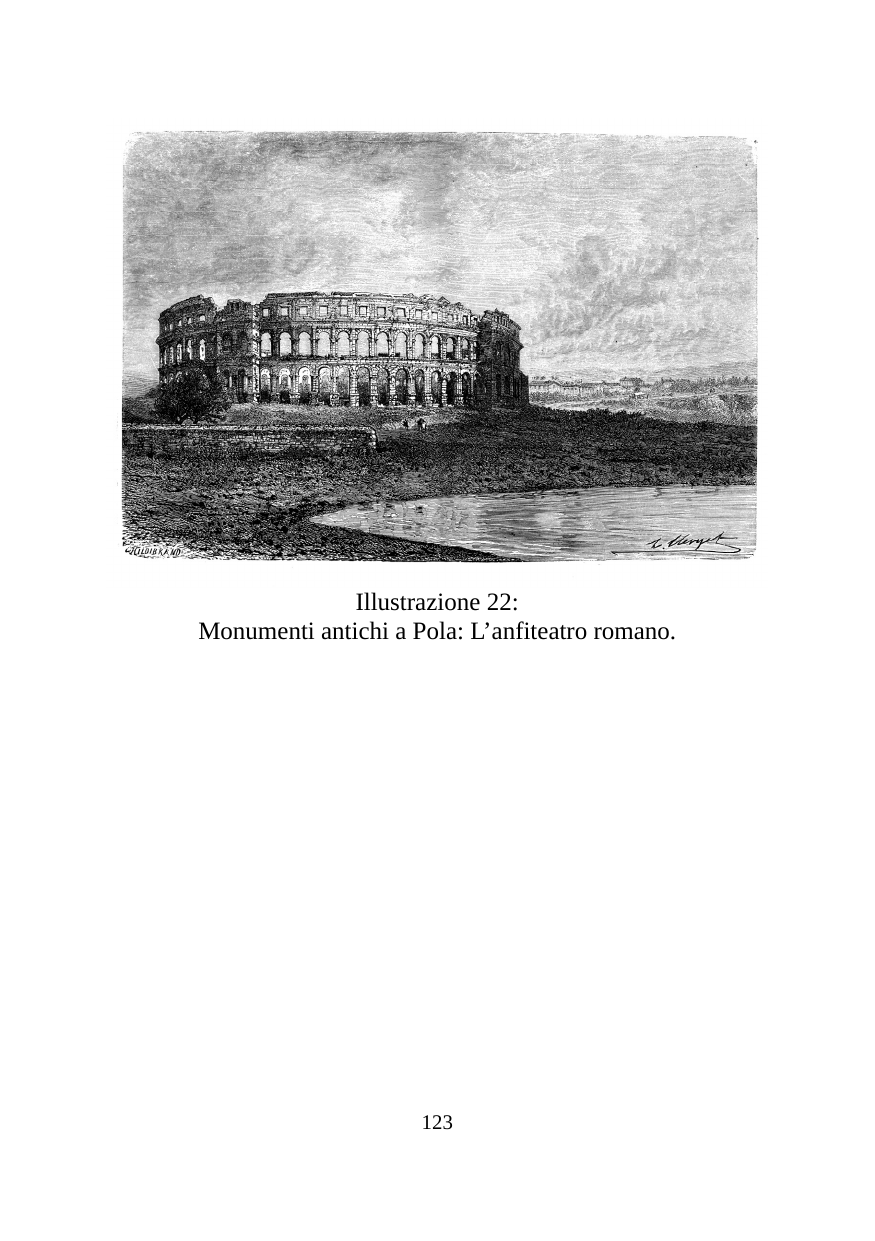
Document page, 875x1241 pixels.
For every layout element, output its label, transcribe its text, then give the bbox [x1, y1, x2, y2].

text Illustrazione 22: Monumenti antichi a Pola: L’anfiteatro romano. [106, 588, 768, 645]
picture [106, 118, 768, 588]
